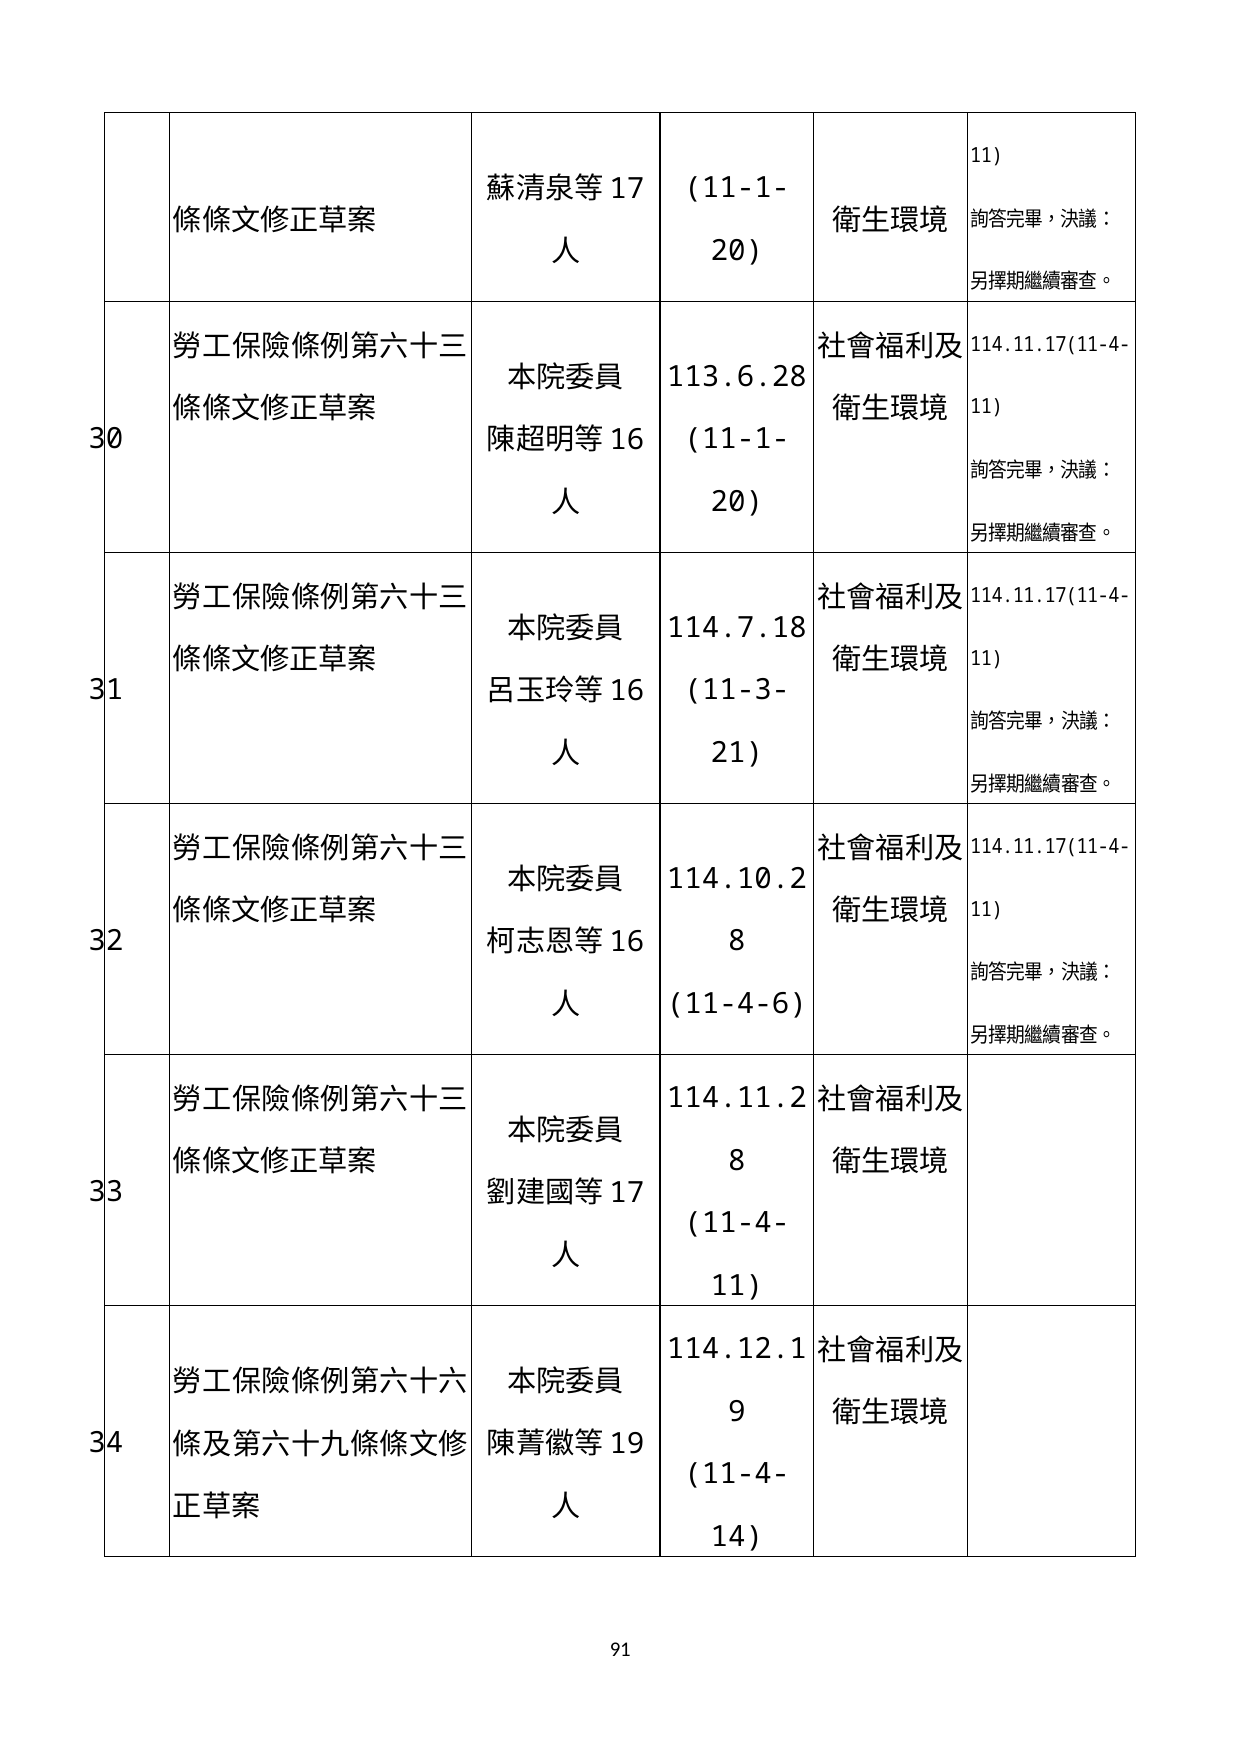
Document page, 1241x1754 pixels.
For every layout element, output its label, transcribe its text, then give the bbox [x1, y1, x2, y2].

table_cell 社會福利及衛生環境 [814, 1306, 967, 1556]
table_cell [105, 1055, 169, 1305]
table_cell 114.11.28 (11-4-11) [661, 1055, 813, 1305]
table_cell [105, 113, 169, 301]
table_cell 蘇清泉等17人 [472, 113, 659, 301]
table_cell 社會福利及衛生環境 [814, 1055, 967, 1305]
table_cell 114.7.18 (11-3-21) [661, 553, 813, 803]
table_cell 114.11.17(11-4-11) 詢答完畢，決議：另擇期繼續審查。 [968, 302, 1135, 552]
table_cell 114.11.17(11-4-11) 詢答完畢，決議：另擇期繼續審查。 [968, 553, 1135, 803]
table_cell [968, 1055, 1135, 1305]
table_cell 本院委員 呂玉玲等16人 [472, 553, 659, 803]
table_cell 社會福利及衛生環境 [814, 302, 967, 552]
table_cell 本院委員 劉建國等17人 [472, 1055, 659, 1305]
table_cell 條條文修正草案 [170, 113, 471, 301]
table_cell 114.12.19 (11-4-14) [661, 1306, 813, 1556]
table_cell [105, 1306, 169, 1556]
table_cell [105, 804, 169, 1054]
table_cell 114.10.28 (11-4-6) [661, 804, 813, 1054]
table_cell 勞工保險條例第六十三條條文修正草案 [170, 302, 471, 552]
table_cell 社會福利及衛生環境 [814, 553, 967, 803]
table_cell (11-1-20) [661, 113, 813, 301]
table_cell [105, 553, 169, 803]
table_cell 本院委員 陳菁徽等19人 [472, 1306, 659, 1556]
table_cell 勞工保險條例第六十三條條文修正草案 [170, 1055, 471, 1305]
table_cell [105, 302, 169, 552]
table_cell 勞工保險條例第六十三條條文修正草案 [170, 804, 471, 1054]
table_cell 114.11.17(11-4-11) 詢答完畢，決議：另擇期繼續審查。 [968, 804, 1135, 1054]
table_cell 本院委員 陳超明等16人 [472, 302, 659, 552]
table_cell 社會福利及衛生環境 [814, 804, 967, 1054]
table_cell 衛生環境 [814, 113, 967, 301]
table_cell 11) 詢答完畢，決議：另擇期繼續審查。 [968, 113, 1135, 301]
table_cell 勞工保險條例第六十三條條文修正草案 [170, 553, 471, 803]
table_cell [968, 1306, 1135, 1556]
table_cell 本院委員 柯志恩等16人 [472, 804, 659, 1054]
table_cell 勞工保險條例第六十六條及第六十九條條文修正草案 [170, 1306, 471, 1556]
table_cell 113.6.28 (11-1-20) [661, 302, 813, 552]
